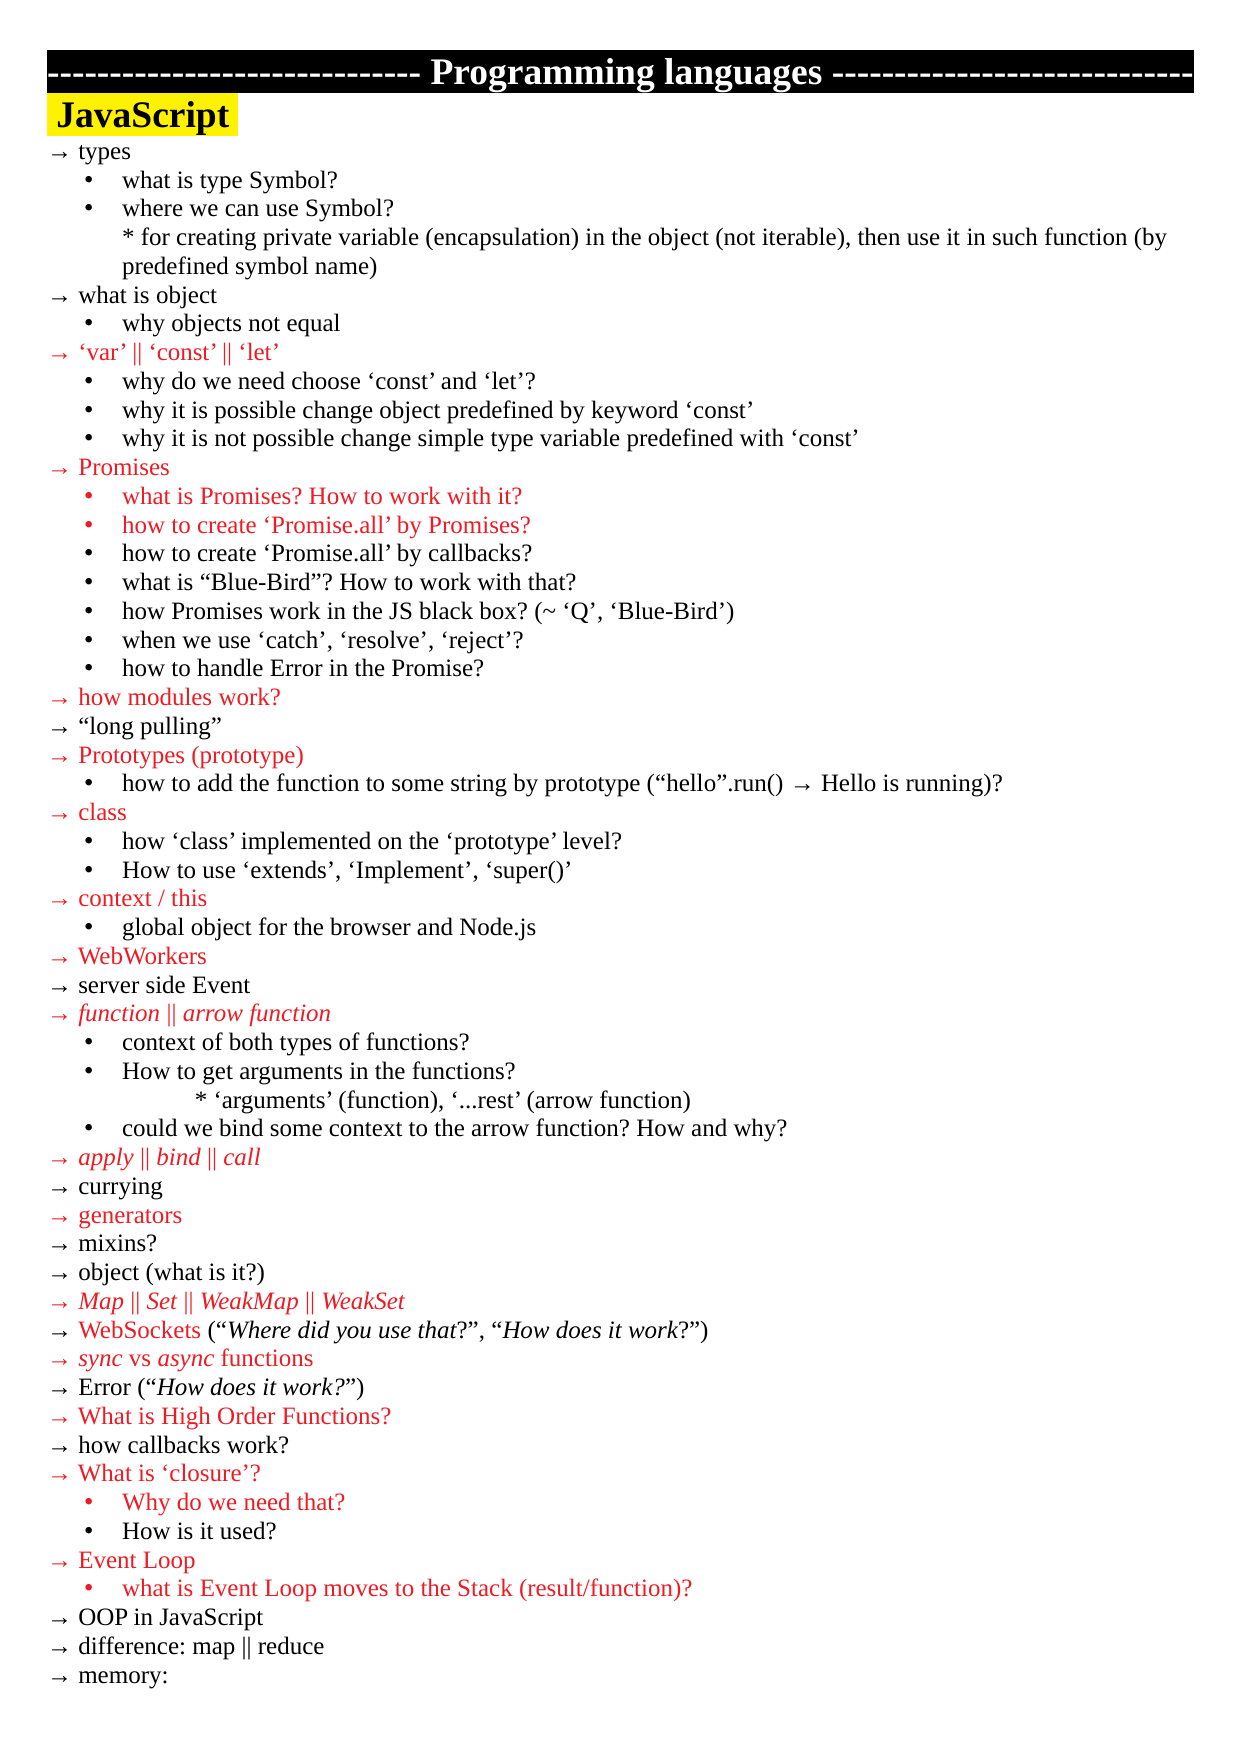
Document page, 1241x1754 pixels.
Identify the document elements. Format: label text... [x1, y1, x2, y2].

list how to handle Error in the Promise? [84, 653, 1200, 682]
list when we use ‘catch’, ‘resolve’, ‘reject’? [84, 625, 1200, 653]
list why objects not equal [84, 308, 1200, 337]
list how to add the function to some string by prototype (“hello”.run() → Hello is running)? [84, 768, 1200, 797]
text * ‘arguments’ (function), ‘...rest’ (arrow function) [47, 1085, 1200, 1113]
list * for creating private variable (encapsulation) in the object (not iterable), then use it in such function (by predefined symbol name) [84, 222, 1200, 280]
list How is it used? [84, 1516, 1200, 1545]
text → object (what is it?) [47, 1257, 1200, 1286]
text → difference: map || reduce [47, 1631, 1200, 1660]
text JavaScript [47, 93, 1200, 136]
text → mixins? [47, 1228, 1200, 1257]
text → function || arrow function [47, 998, 1200, 1027]
list why do we need choose ‘const’ and ‘let’? [84, 366, 1200, 395]
text → Map || Set || WeakMap || WeakSet [47, 1286, 1200, 1315]
text → ‘var’ || ‘const’ || ‘let’ [47, 337, 1200, 366]
text → WebSockets (“Where did you use that?”, “How does it work?”) [47, 1315, 1200, 1343]
text → context / this [47, 883, 1200, 912]
text → class [47, 797, 1200, 826]
list what is Promises? How to work with it? [84, 481, 1200, 510]
text → OOP in JavaScript [47, 1602, 1200, 1631]
text → Promises [47, 452, 1200, 481]
list what is “Blue-Bird”? How to work with that? [84, 567, 1200, 596]
list How to use ‘extends’, ‘Implement’, ‘super()’ [84, 855, 1200, 883]
text → memory: [47, 1660, 1200, 1688]
list what is type Symbol? [84, 165, 1200, 193]
text → “long pulling” [47, 711, 1200, 740]
text → what is object [47, 280, 1200, 308]
list How to get arguments in the functions? [84, 1056, 1200, 1085]
text → generators [47, 1200, 1200, 1228]
text ------------------------------ Programming languages ----------------------------- [47, 50, 1200, 93]
text → types [47, 136, 1200, 165]
list global object for the browser and Node.js [84, 912, 1200, 941]
text → how modules work? [47, 682, 1200, 711]
list how ‘class’ implemented on the ‘prototype’ level? [84, 826, 1200, 855]
list could we bind some context to the arrow function? How and why? [84, 1113, 1200, 1142]
text → currying [47, 1171, 1200, 1200]
list Why do we need that? [84, 1487, 1200, 1516]
text → Error (“How does it work?”) [47, 1372, 1200, 1401]
text → sync vs async functions [47, 1343, 1200, 1372]
text → What is High Order Functions? [47, 1401, 1200, 1430]
list where we can use Symbol? [84, 193, 1200, 222]
list how to create ‘Promise.all’ by Promises? [84, 510, 1200, 538]
text → apply || bind || call [47, 1142, 1200, 1171]
text → Prototypes (prototype) [47, 740, 1200, 768]
text → Event Loop [47, 1545, 1200, 1573]
text → server side Event [47, 970, 1200, 998]
list context of both types of functions? [84, 1027, 1200, 1056]
text → What is ‘closure’? [47, 1458, 1200, 1487]
list why it is possible change object predefined by keyword ‘const’ [84, 395, 1200, 423]
list how Promises work in the JS black box? (~ ‘Q’, ‘Blue-Bird’) [84, 596, 1200, 625]
list how to create ‘Promise.all’ by callbacks? [84, 538, 1200, 567]
list why it is not possible change simple type variable predefined with ‘const’ [84, 423, 1200, 452]
list what is Event Loop moves to the Stack (result/function)? [84, 1573, 1200, 1602]
text → how callbacks work? [47, 1430, 1200, 1458]
text → WebWorkers [47, 941, 1200, 970]
